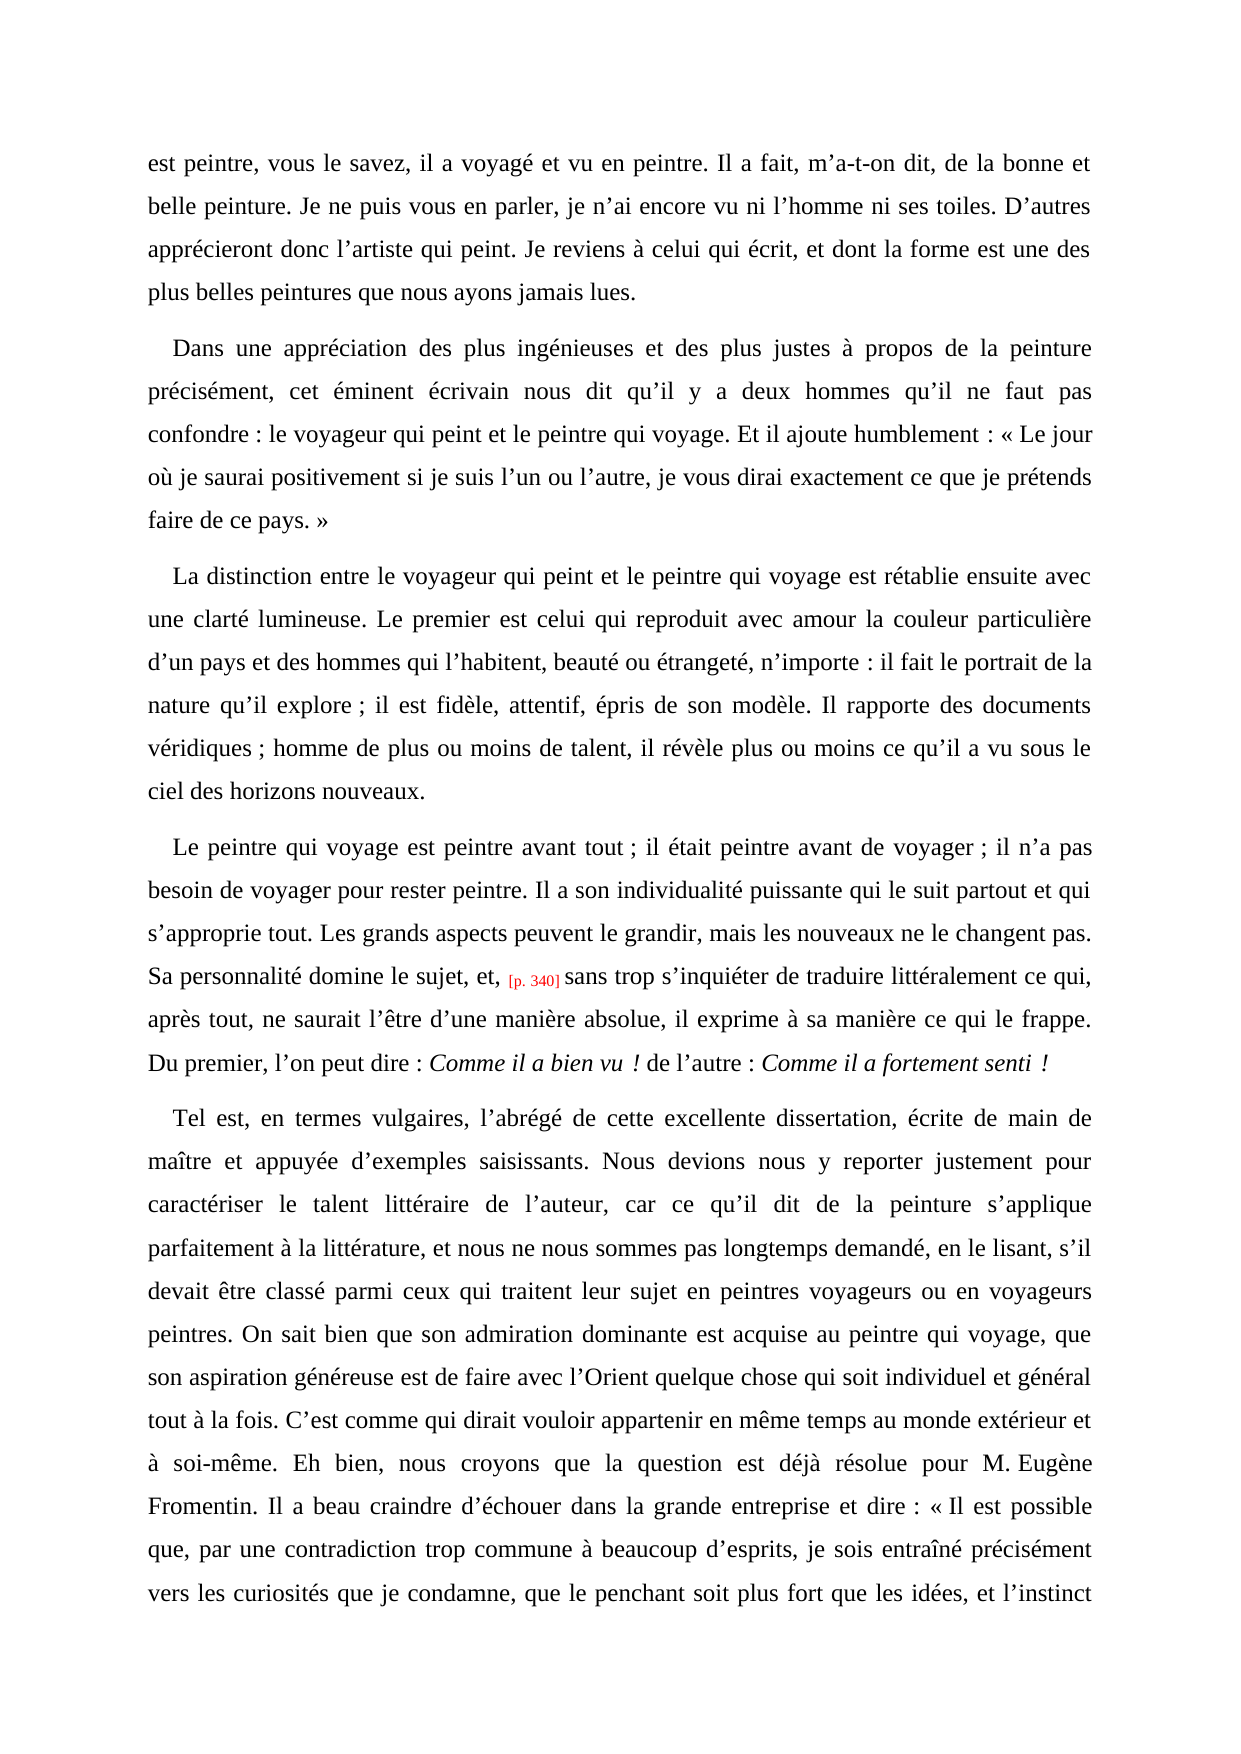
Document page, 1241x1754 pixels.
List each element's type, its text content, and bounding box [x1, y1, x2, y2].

text Le peintre qui voyage est peintre avant tout ; il était peintre avant de voyager ; il n’a pas besoin de voyager pour rester peintre. Il a son individualité puissante qui le suit partout et qui s’approprie tout. Les grands aspects peuvent le grandir, mais les nouveaux ne le changent pas. Sa personnalité domine le sujet, et, [p. 340] sans trop s’inquiéter de traduire littéralement ce qui, après tout, ne saurait l’être d’une manière absolue, il exprime à sa manière ce qui le frappe. Du premier, l’on peut dire : Comme il a bien vu ! de l’autre : Comme il a fortement senti ! [148, 832, 1093, 1076]
text est peintre, vous le savez, il a voyagé et vu en peintre. Il a fait, m’a-t-on dit, de la bonne et belle peinture. Je ne puis vous en parler, je n’ai encore vu ni l’homme ni ses toiles. D’autres apprécieront donc l’artiste qui peint. Je reviens à celui qui écrit, et dont la forme est une des plus belles peintures que nous ayons jamais lues. [148, 148, 1093, 306]
text Dans une appréciation des plus ingénieuses et des plus justes à propos de la peinture précisément, cet éminent écrivain nous dit qu’il y a deux hommes qu’il ne faut pas confondre : le voyageur qui peint et le peintre qui voyage. Et il ajoute humblement : « Le jour où je saurai positivement si je suis l’un ou l’autre, je vous dirai exactement ce que je prétends faire de ce pays. » [148, 333, 1093, 534]
text La distinction entre le voyageur qui peint et le peintre qui voyage est rétablie ensuite avec une clarté lumineuse. Le premier est celui qui reproduit avec amour la couleur particulière d’un pays et des hommes qui l’habitent, beauté ou étrangeté, n’importe : il fait le portrait de la nature qu’il explore ; il est fidèle, attentif, épris de son modèle. Il rapporte des documents véridiques ; homme de plus ou moins de talent, il révèle plus ou moins ce qu’il a vu sous le ciel des horizons nouveaux. [148, 561, 1093, 805]
text Tel est, en termes vulgaires, l’abrégé de cette excellente dissertation, écrite de main de maître et appuyée d’exemples saisissants. Nous devions nous y reporter justement pour caractériser le talent littéraire de l’auteur, car ce qu’il dit de la peinture s’applique parfaitement à la littérature, et nous ne nous sommes pas longtemps demandé, en le lisant, s’il devait être classé parmi ceux qui traitent leur sujet en peintres voyageurs ou en voyageurs peintres. On sait bien que son admiration dominante est acquise au peintre qui voyage, que son aspiration généreuse est de faire avec l’Orient quelque chose qui soit individuel et général tout à la fois. C’est comme qui dirait vouloir appartenir en même temps au monde extérieur et à soi-même. Eh bien, nous croyons que la question est déjà résolue pour M. Eugène Fromentin. Il a beau craindre d’échouer dans la grande entreprise et dire : « Il est possible que, par une contradiction trop commune à beaucoup d’esprits, je sois entraîné précisément vers les curiosités que je condamne, que le penchant soit plus fort que les idées, et l’instinct [148, 1103, 1093, 1606]
